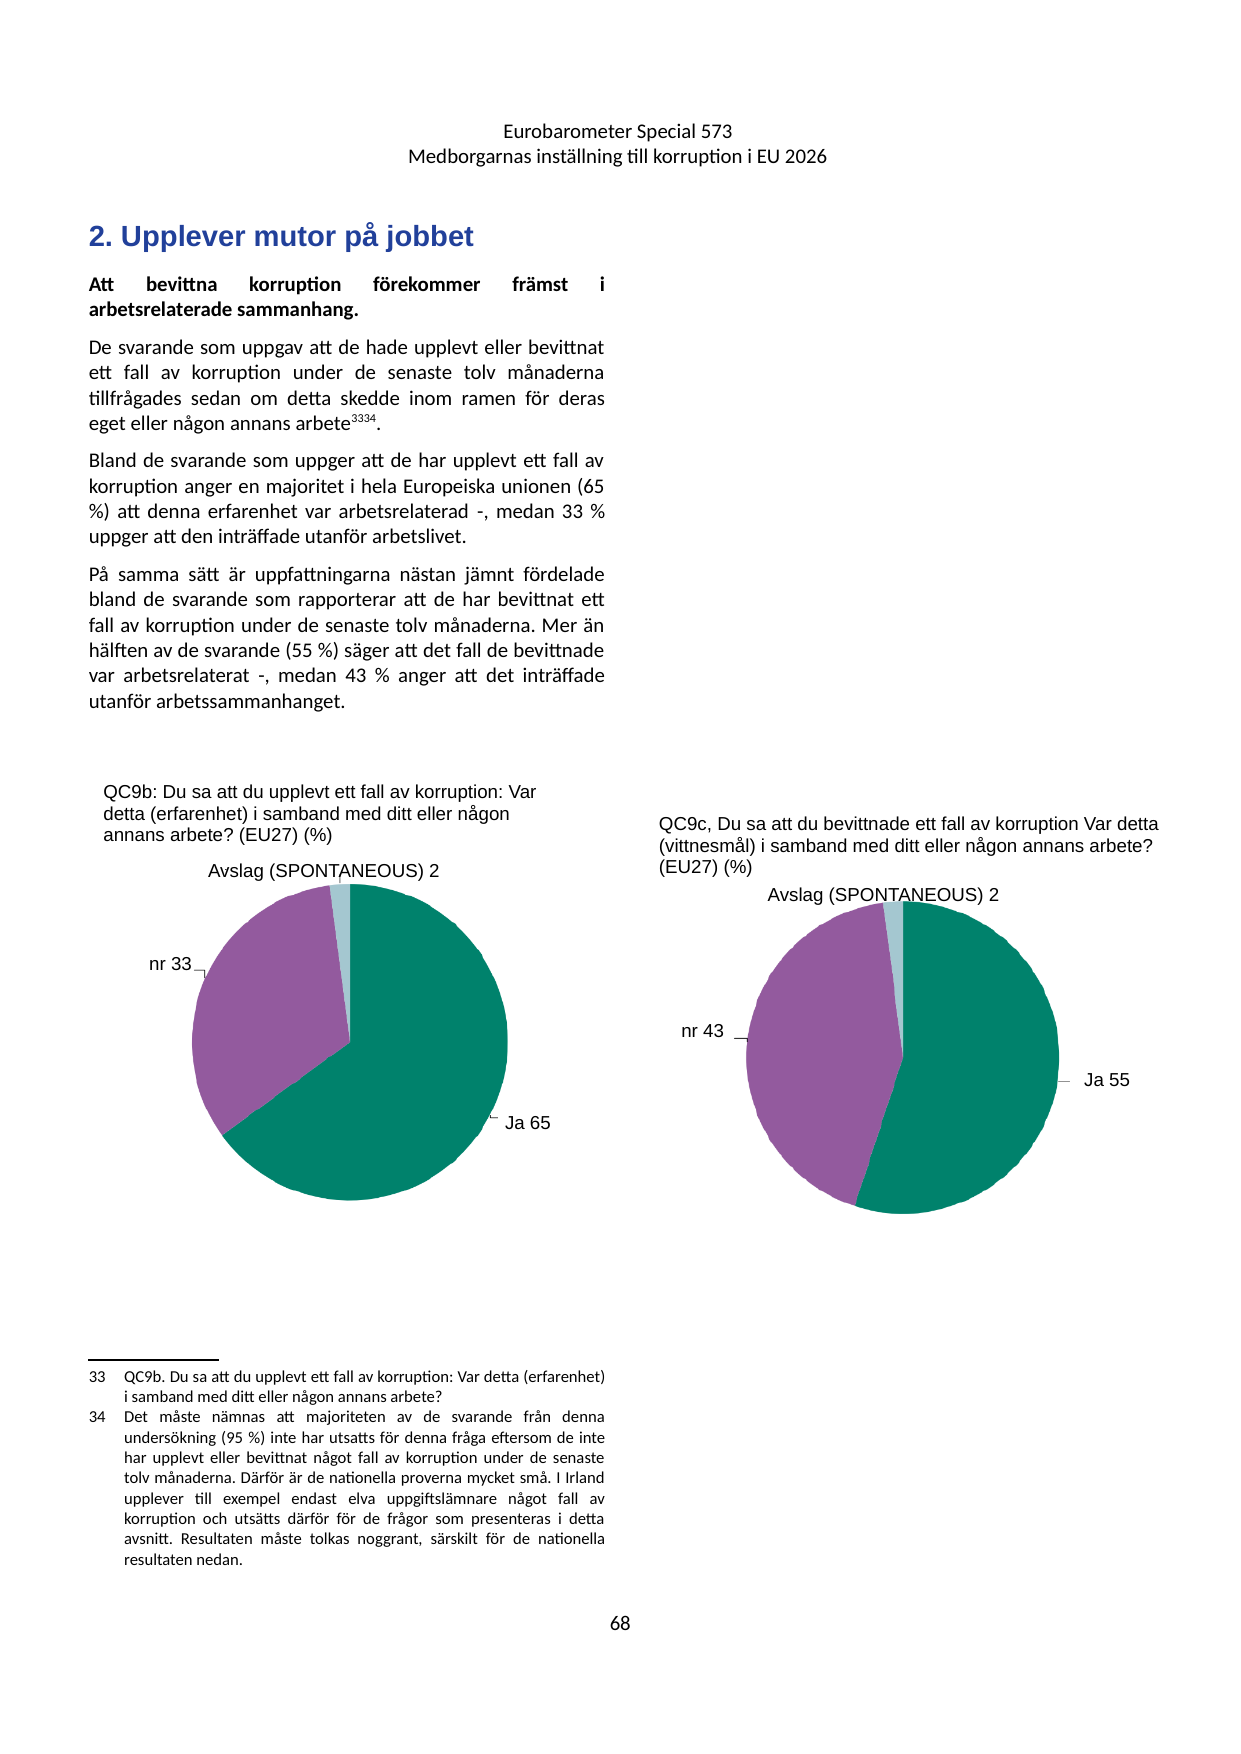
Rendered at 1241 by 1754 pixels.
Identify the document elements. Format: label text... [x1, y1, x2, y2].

subtitle 2. Upplever mutor på jobbet [88, 219, 605, 253]
picture [954, 888, 961, 900]
picture [171, 869, 508, 1217]
text Bland de svarande som uppger att de har upplevt ett fall av korruption anger en majoritet i hela Europeiska unionen (65 %) att denna erfarenhet var arbetsrelaterad ‑, medan 33 % uppger att den inträffade utanför arbetslivet. [88, 447, 605, 549]
picture [380, 869, 389, 876]
picture [394, 869, 401, 876]
picture [862, 889, 871, 900]
picture [914, 888, 921, 899]
text Att bevittna korruption förekommer främst i arbetsrelaterade sammanhang. [88, 271, 605, 322]
text QC9b. Du sa att du upplevt ett fall av korruption: Var detta (erfarenhet) i samband med ditt eller någon annans arbete? [88, 1366, 605, 1407]
text Det måste nämnas att majoriteten av de svarande från denna undersökning (95 %) inte har utsatts för denna fråga eftersom de inte har upplevt eller bevittnat något fall av korruption under de senaste tolv månaderna. Därför är de nationella proverna mycket små. I Irland upplever till exempel endast elva uppgiftslämnare något fall av korruption och utsätts därför för de frågor som presenteras i detta avsnitt. Resultaten måste tolkas noggrant, särskilt för de nationella resultaten nedan. [88, 1407, 605, 1569]
text De svarande som uppgav att de hade upplevt eller bevittnat ett fall av korruption under de senaste tolv månaderna tillfrågades sedan om detta skedde inom ramen för deras eget eller någon annans arbete. [88, 334, 605, 436]
picture [731, 888, 1070, 1215]
picture [939, 889, 948, 900]
picture [878, 888, 885, 899]
text På samma sätt är uppfattningarna nästan jämnt fördelade bland de svarande som rapporterar att de har bevittnat ett fall av korruption under de senaste tolv månaderna. Mer än hälften av de svarande (55 %) säger att det fall de bevittnade var arbetsrelaterat ‑, medan 43 % anger att det inträffade utanför arbetssammanhanget. [88, 561, 605, 713]
picture [303, 869, 312, 876]
